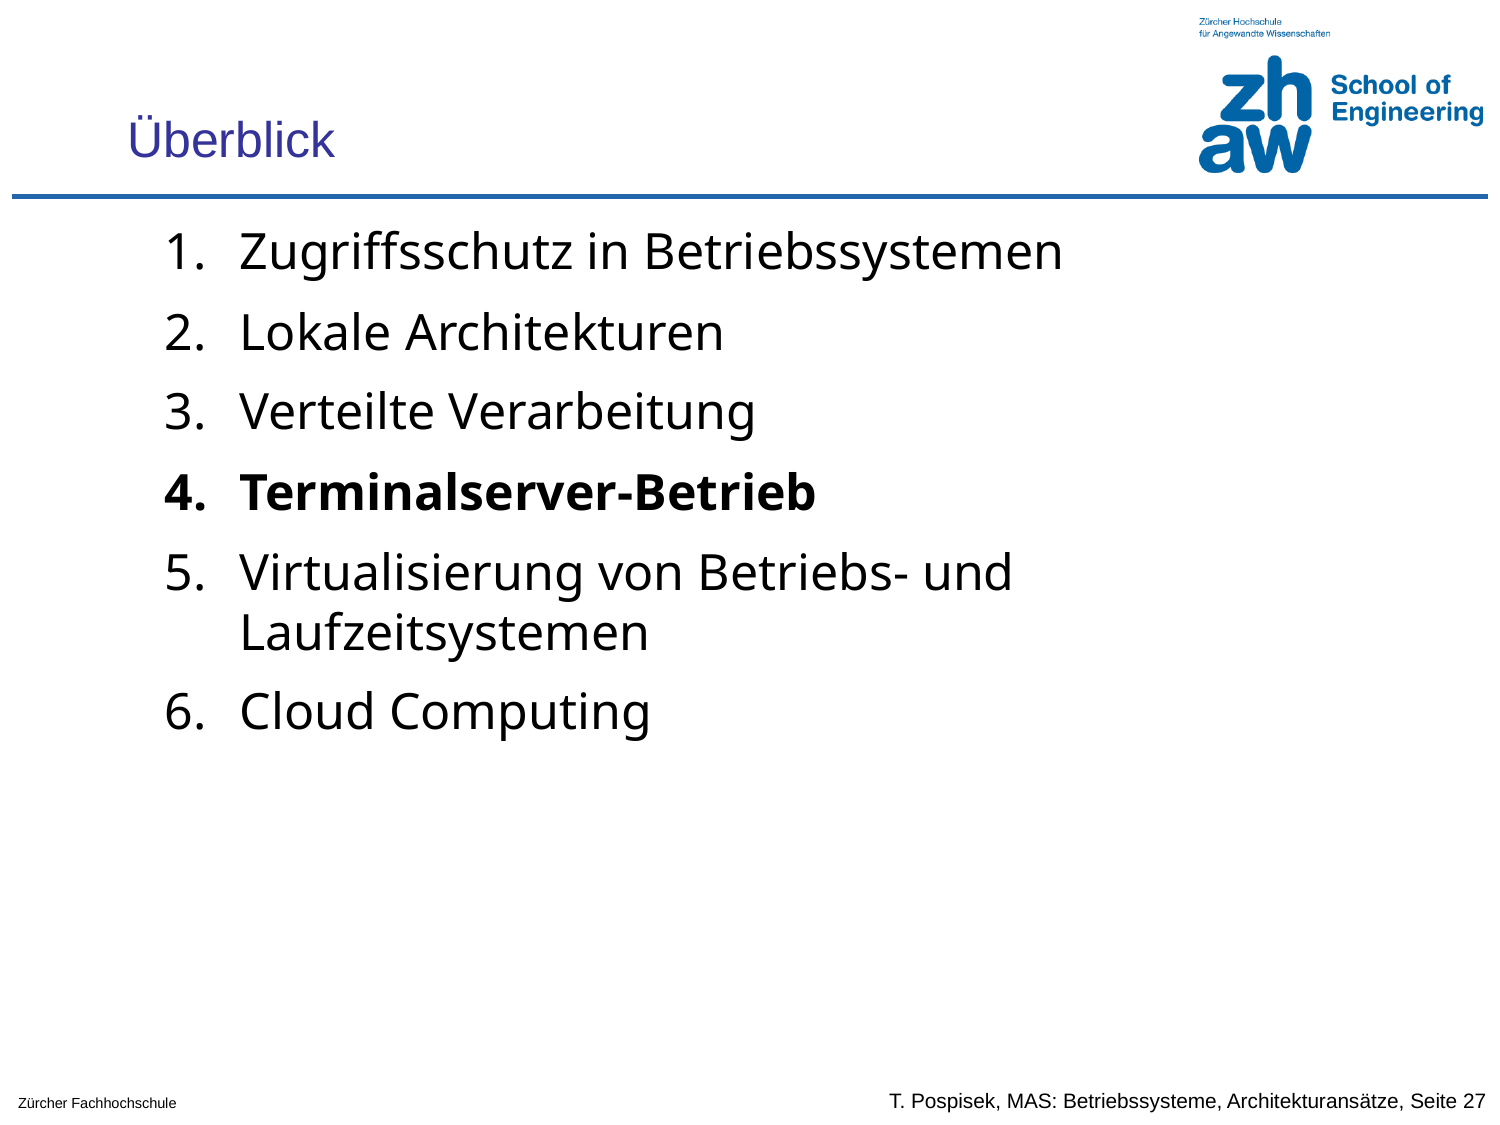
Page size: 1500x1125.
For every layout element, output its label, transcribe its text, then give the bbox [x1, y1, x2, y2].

text_box Zugriffsschutz in Betriebssystemen Lokale Architekturen Verteilte Verarbeitung Terminalserver-Betrieb Virtualisierung von Betriebs- und Laufzeitsystemen Cloud Computing [150, 212, 1424, 988]
title Überblick [112, 50, 1391, 175]
picture [1199, 18, 1483, 173]
